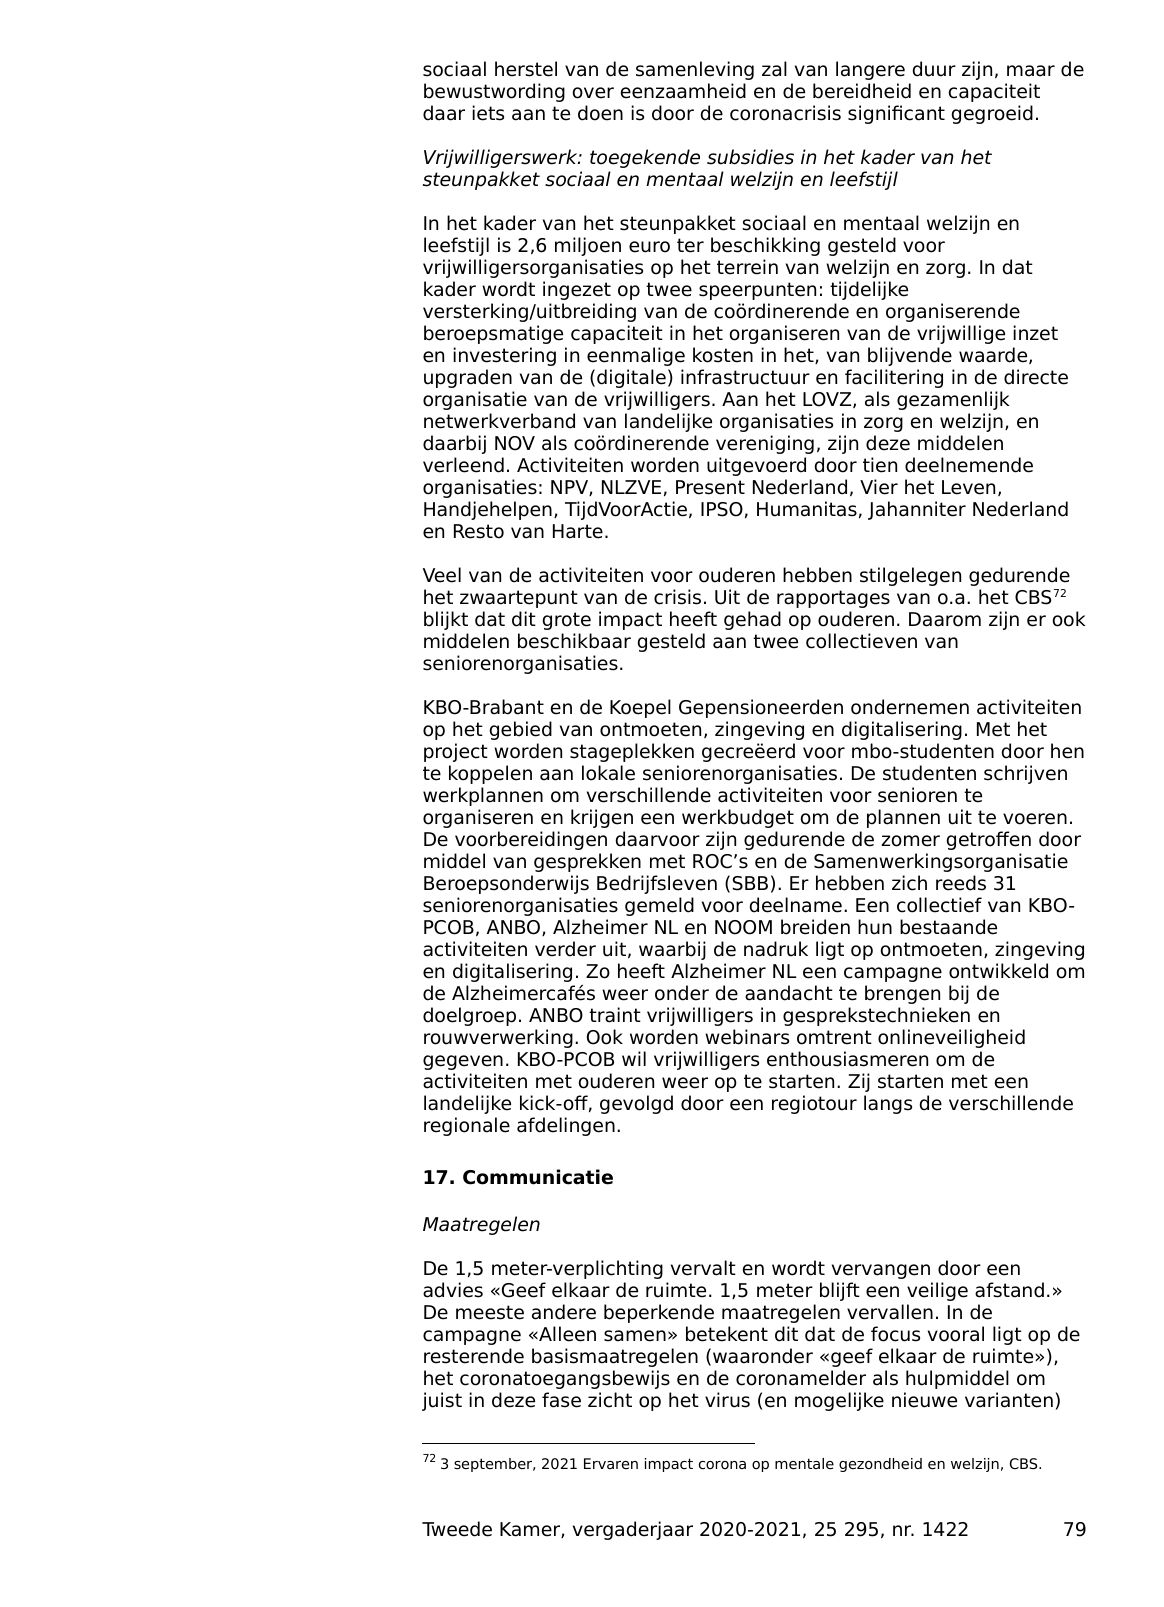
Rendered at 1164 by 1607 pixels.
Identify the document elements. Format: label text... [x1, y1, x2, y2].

text 3 september, 2021 Ervaren impact corona op mentale gezondheid en welzijn, CBS. [422, 1452, 1087, 1474]
text KBO-Brabant en de Koepel Gepensioneerden ondernemen activiteiten op het gebied van ontmoeten, zingeving en digitalisering. Met het project worden stageplekken gecreëerd voor mbo-studenten door hen te koppelen aan lokale seniorenorganisaties. De studenten schrijven werkplannen om verschillende activiteiten voor senioren te organiseren en krijgen een werkbudget om de plannen uit te voeren. De voorbereidingen daarvoor zijn gedurende de zomer getroffen door middel van gesprekken met ROC’s en de Samenwerkingsorganisatie Beroepsonderwijs Bedrijfsleven (SBB). Er hebben zich reeds 31 seniorenorganisaties gemeld voor deelname. Een collectief van KBO-PCOB, ANBO, Alzheimer NL en NOOM breiden hun bestaande activiteiten verder uit, waarbij de nadruk ligt op ontmoeten, zingeving en digitalisering. Zo heeft Alzheimer NL een campagne ontwikkeld om de Alzheimercafés weer onder de aandacht te brengen bij de doelgroep. ANBO traint vrijwilligers in gesprekstechnieken en rouwverwerking. Ook worden webinars omtrent onlineveiligheid gegeven. KBO-PCOB wil vrijwilligers enthousiasmeren om de activiteiten met ouderen weer op te starten. Zij starten met een landelijke kick-off, gevolgd door een regiotour langs de verschillende regionale afdelingen. [422, 697, 1087, 1137]
subtitle Maatregelen [422, 1214, 1087, 1236]
subtitle 17. Communicatie [422, 1167, 1087, 1189]
text sociaal herstel van de samenleving zal van langere duur zijn, maar de bewustwording over eenzaamheid en de bereidheid en capaciteit daar iets aan te doen is door de coronacrisis significant gegroeid. [422, 59, 1087, 125]
text De 1,5 meter-verplichting vervalt en wordt vervangen door een advies «Geef elkaar de ruimte. 1,5 meter blijft een veilige afstand.» De meeste andere beperkende maatregelen vervallen. In de campagne «Alleen samen» betekent dit dat de focus vooral ligt op de resterende basismaatregelen (waaronder «geef elkaar de ruimte»), het coronatoegangsbewijs en de coronamelder als hulpmiddel om juist in deze fase zicht op het virus (en mogelijke nieuwe varianten) [422, 1258, 1087, 1412]
text In het kader van het steunpakket sociaal en mentaal welzijn en leefstijl is 2,6 miljoen euro ter beschikking gesteld voor vrijwilligersorganisaties op het terrein van welzijn en zorg. In dat kader wordt ingezet op twee speerpunten: tijdelijke versterking/uitbreiding van de coördinerende en organiserende beroepsmatige capaciteit in het organiseren van de vrijwillige inzet en investering in eenmalige kosten in het, van blijvende waarde, upgraden van de (digitale) infrastructuur en facilitering in de directe organisatie van de vrijwilligers. Aan het LOVZ, als gezamenlijk netwerkverband van landelijke organisaties in zorg en welzijn, en daarbij NOV als coördinerende vereniging, zijn deze middelen verleend. Activiteiten worden uitgevoerd door tien deelnemende organisaties: NPV, NLZVE, Present Nederland, Vier het Leven, Handjehelpen, TijdVoorActie, IPSO, Humanitas, Jahanniter Nederland en Resto van Harte. [422, 213, 1087, 543]
text Veel van de activiteiten voor ouderen hebben stilgelegen gedurende het zwaartepunt van de crisis. Uit de rapportages van o.a. het CBS blijkt dat dit grote impact heeft gehad op ouderen. Daarom zijn er ook middelen beschikbaar gesteld aan twee collectieven van seniorenorganisaties. [422, 565, 1087, 675]
subtitle Vrijwilligerswerk: toegekende subsidies in het kader van het steunpakket sociaal en mentaal welzijn en leefstijl [422, 147, 1087, 191]
